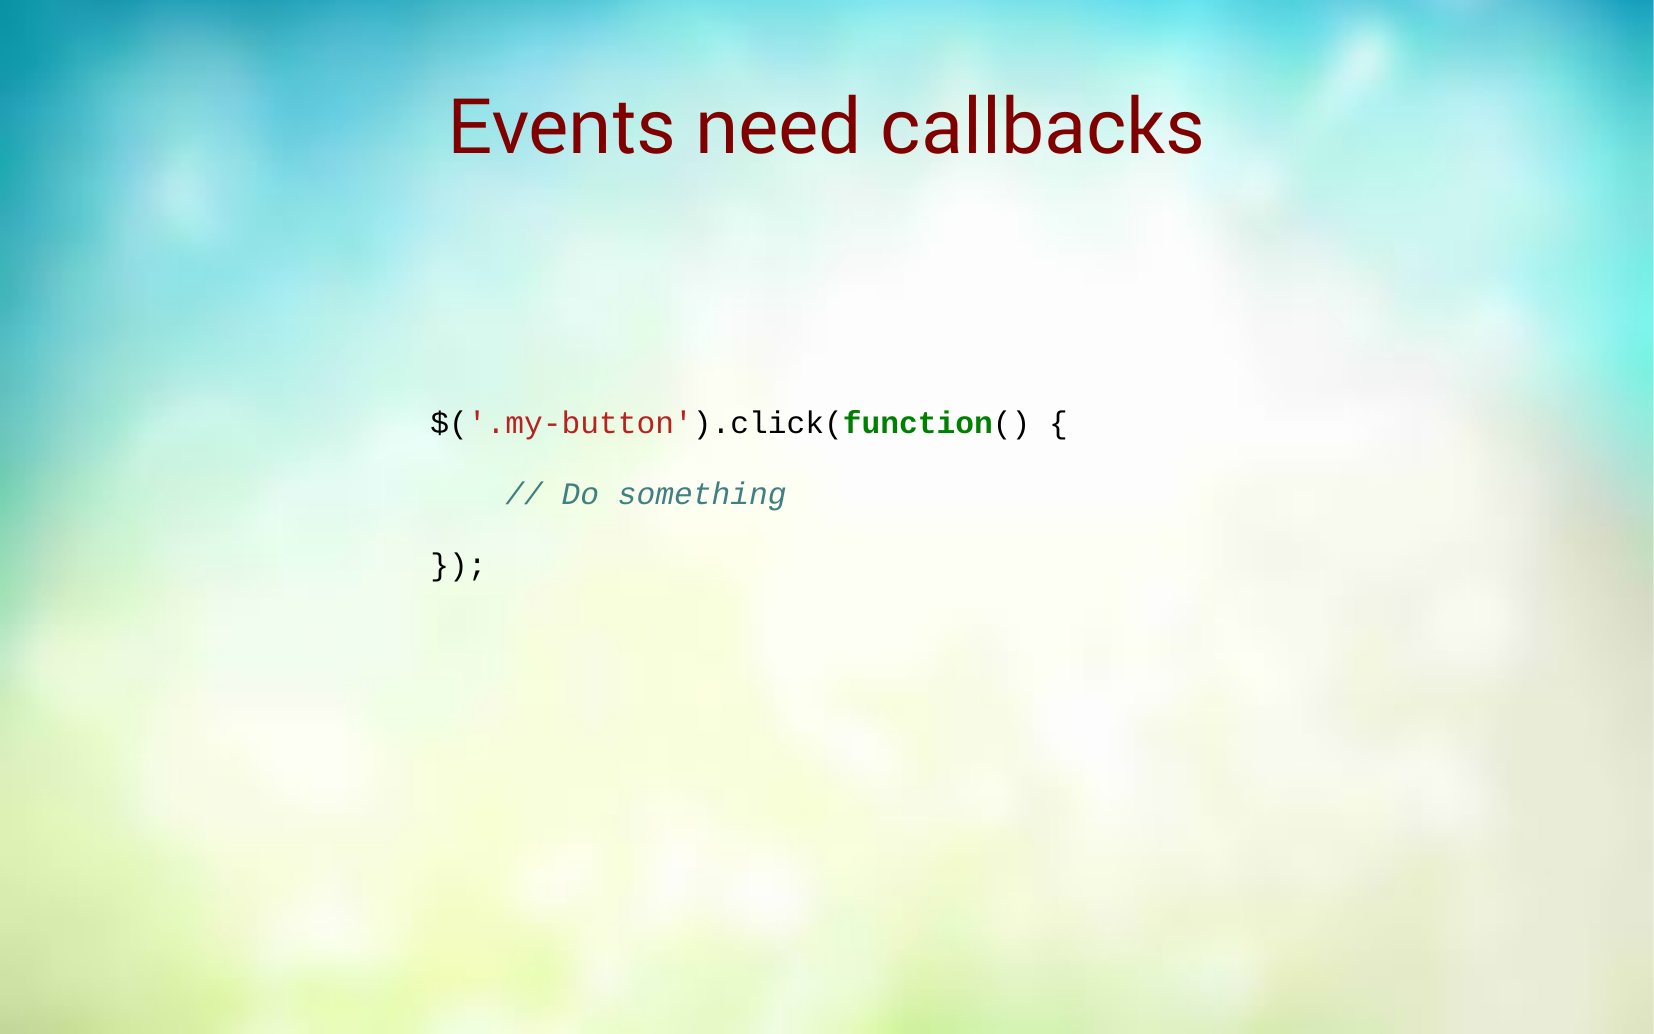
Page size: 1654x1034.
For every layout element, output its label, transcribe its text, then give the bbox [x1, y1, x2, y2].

title Events need callbacks [82, 41, 1571, 214]
text_box $('.my-button').click(function() { // Do something }); [415, 399, 1258, 644]
picture [0, 0, 1654, 1034]
